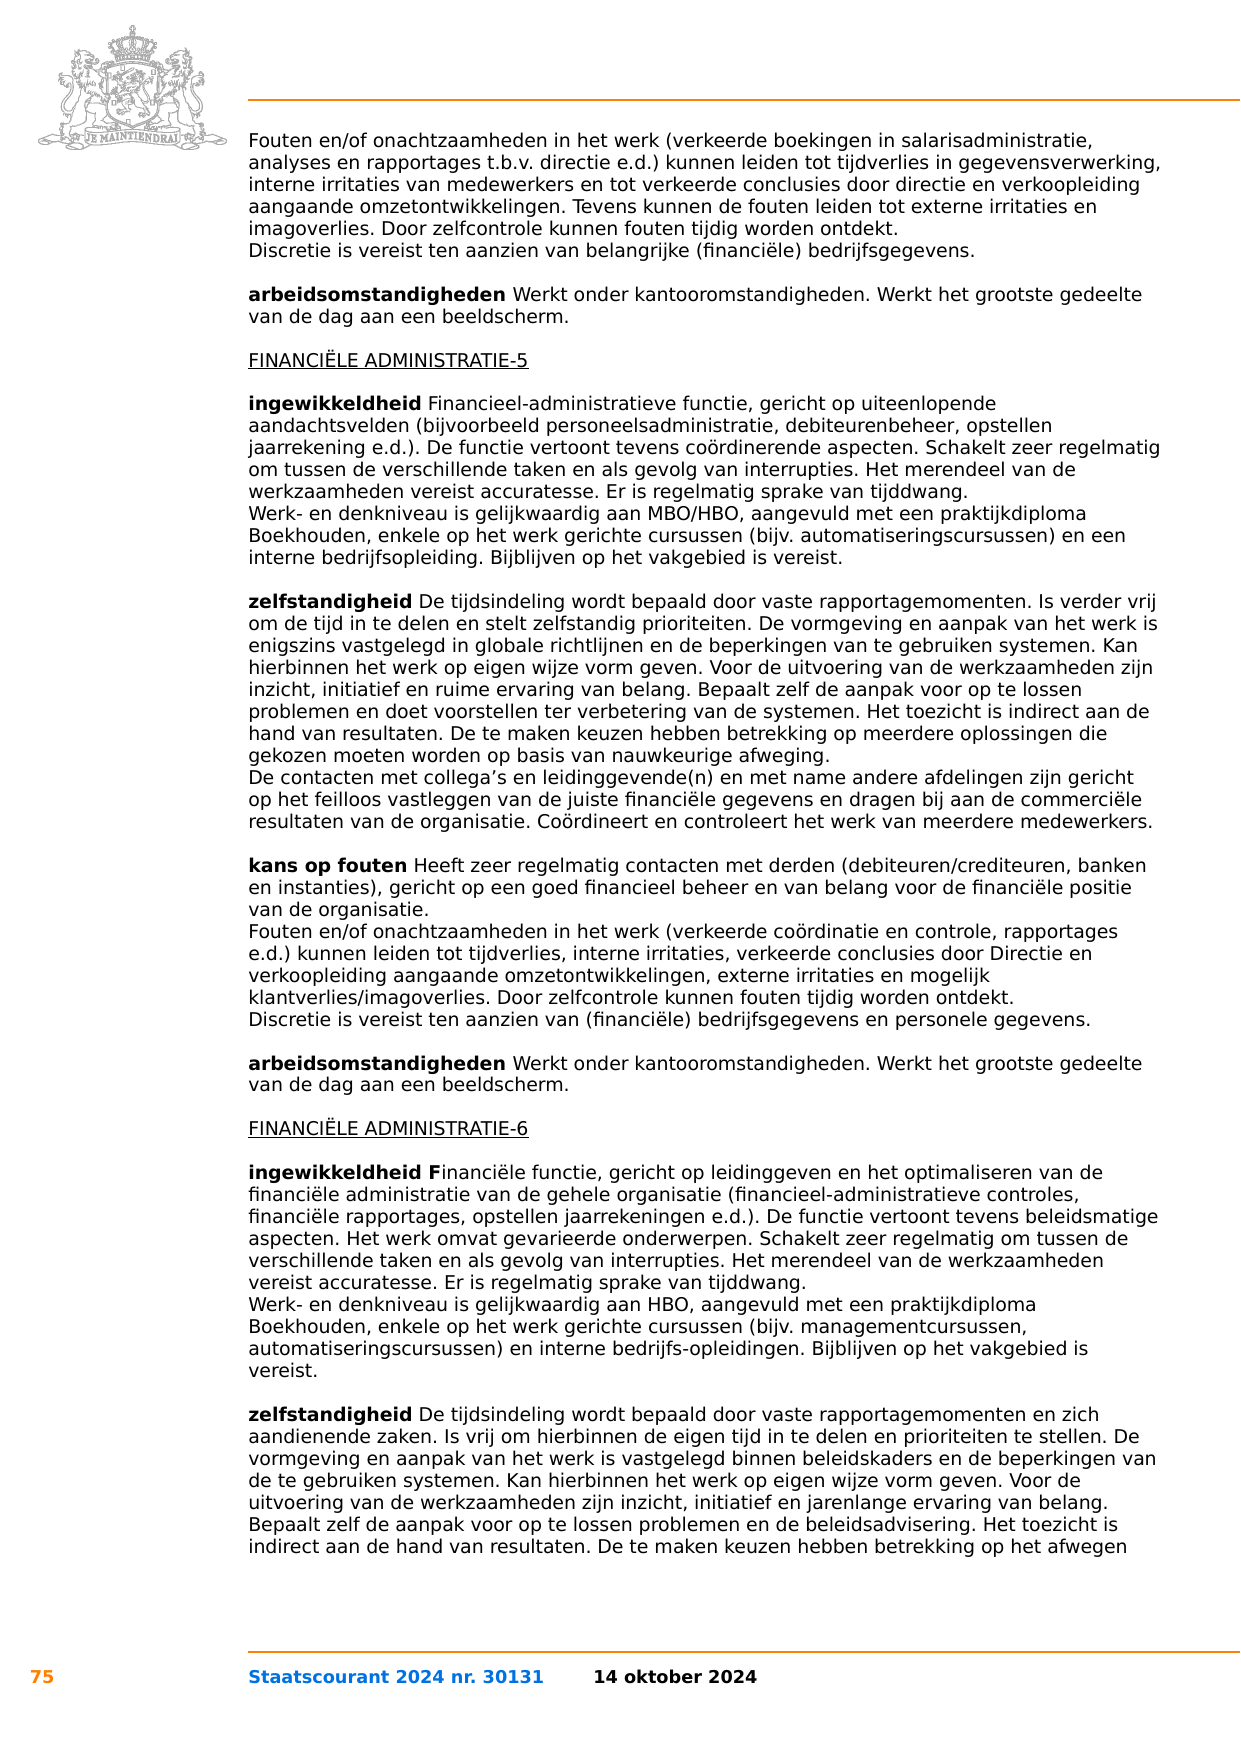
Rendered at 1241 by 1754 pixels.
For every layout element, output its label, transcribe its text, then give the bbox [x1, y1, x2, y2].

text Fouten en/of onachtzaamheden in het werk (verkeerde coördinatie en controle, rapportages e.d.) kunnen leiden tot tijdverlies, interne irritaties, verkeerde conclusies door Directie en verkoopleiding aangaande omzetontwikkelingen, externe irritaties en mogelijk klantverlies/imagoverlies. Door zelfcontrole kunnen fouten tijdig worden ontdekt. [248, 921, 1163, 1008]
text ingewikkeldheid Financieel-administratieve functie, gericht op uiteenlopende aandachtsvelden (bijvoorbeeld personeelsadministratie, debiteurenbeheer, opstellen jaarrekening e.d.). De functie vertoont tevens coördinerende aspecten. Schakelt zeer regelmatig om tussen de verschillende taken en als gevolg van interrupties. Het merendeel van de werkzaamheden vereist accuratesse. Er is regelmatig sprake van tijddwang. [248, 393, 1163, 503]
text Fouten en/of onachtzaamheden in het werk (verkeerde boekingen in salarisadministratie, analyses en rapportages t.b.v. directie e.d.) kunnen leiden tot tijdverlies in gegevensverwerking, interne irritaties van medewerkers en tot verkeerde conclusies door directie en verkoopleiding aangaande omzetontwikkelingen. Tevens kunnen de fouten leiden tot externe irritaties en imagoverlies. Door zelfcontrole kunnen fouten tijdig worden ontdekt. [248, 130, 1163, 240]
text arbeidsomstandigheden Werkt onder kantooromstandigheden. Werkt het grootste gedeelte van de dag aan een beeldscherm. [248, 284, 1163, 328]
subtitle FINANCIËLE ADMINISTRATIE-6 [248, 1118, 1163, 1140]
text zelfstandigheid De tijdsindeling wordt bepaald door vaste rapportagemomenten en zich aandienende zaken. Is vrij om hierbinnen de eigen tijd in te delen en prioriteiten te stellen. De vormgeving en aanpak van het werk is vastgelegd binnen beleidskaders en de beperkingen van de te gebruiken systemen. Kan hierbinnen het werk op eigen wijze vorm geven. Voor de uitvoering van de werkzaamheden zijn inzicht, initiatief en jarenlange ervaring van belang. Bepaalt zelf de aanpak voor op te lossen problemen en de beleidsadvisering. Het toezicht is indirect aan de hand van resultaten. De te maken keuzen hebben betrekking op het afwegen [248, 1404, 1163, 1558]
text Discretie is vereist ten aanzien van (financiële) bedrijfsgegevens en personele gegevens. [248, 1008, 1163, 1031]
text Werk- en denkniveau is gelijkwaardig aan HBO, aangevuld met een praktijkdiploma Boekhouden, enkele op het werk gerichte cursussen (bijv. managementcursussen, automatiseringscursussen) en interne bedrijfs-opleidingen. Bijblijven op het vakgebied is vereist. [248, 1294, 1163, 1382]
subtitle FINANCIËLE ADMINISTRATIE-5 [248, 349, 1163, 371]
picture [38, 25, 227, 150]
text De contacten met collega’s en leidinggevende(n) en met name andere afdelingen zijn gericht op het feilloos vastleggen van de juiste financiële gegevens en dragen bij aan de commerciële resultaten van de organisatie. Coördineert en controleert het werk van meerdere medewerkers. [248, 767, 1163, 833]
text zelfstandigheid De tijdsindeling wordt bepaald door vaste rapportagemomenten. Is verder vrij om de tijd in te delen en stelt zelfstandig prioriteiten. De vormgeving en aanpak van het werk is enigszins vastgelegd in globale richtlijnen en de beperkingen van te gebruiken systemen. Kan hierbinnen het werk op eigen wijze vorm geven. Voor de uitvoering van de werkzaamheden zijn inzicht, initiatief en ruime ervaring van belang. Bepaalt zelf de aanpak voor op te lossen problemen en doet voorstellen ter verbetering van de systemen. Het toezicht is indirect aan de hand van resultaten. De te maken keuzen hebben betrekking op meerdere oplossingen die gekozen moeten worden op basis van nauwkeurige afweging. [248, 591, 1163, 767]
text ingewikkeldheid Financiële functie, gericht op leidinggeven en het optimaliseren van de financiële administratie van de gehele organisatie (financieel-administratieve controles, financiële rapportages, opstellen jaarrekeningen e.d.). De functie vertoont tevens beleidsmatige aspecten. Het werk omvat gevarieerde onderwerpen. Schakelt zeer regelmatig om tussen de verschillende taken en als gevolg van interrupties. Het merendeel van de werkzaamheden vereist accuratesse. Er is regelmatig sprake van tijddwang. [248, 1162, 1163, 1294]
text arbeidsomstandigheden Werkt onder kantooromstandigheden. Werkt het grootste gedeelte van de dag aan een beeldscherm. [248, 1052, 1163, 1096]
text Werk- en denkniveau is gelijkwaardig aan MBO/HBO, aangevuld met een praktijkdiploma Boekhouden, enkele op het werk gerichte cursussen (bijv. automatiseringscursussen) en een interne bedrijfsopleiding. Bijblijven op het vakgebied is vereist. [248, 503, 1163, 569]
text kans op fouten Heeft zeer regelmatig contacten met derden (debiteuren/crediteuren, banken en instanties), gericht op een goed financieel beheer en van belang voor de financiële positie van de organisatie. [248, 855, 1163, 921]
text Discretie is vereist ten aanzien van belangrijke (financiële) bedrijfsgegevens. [248, 240, 1163, 262]
